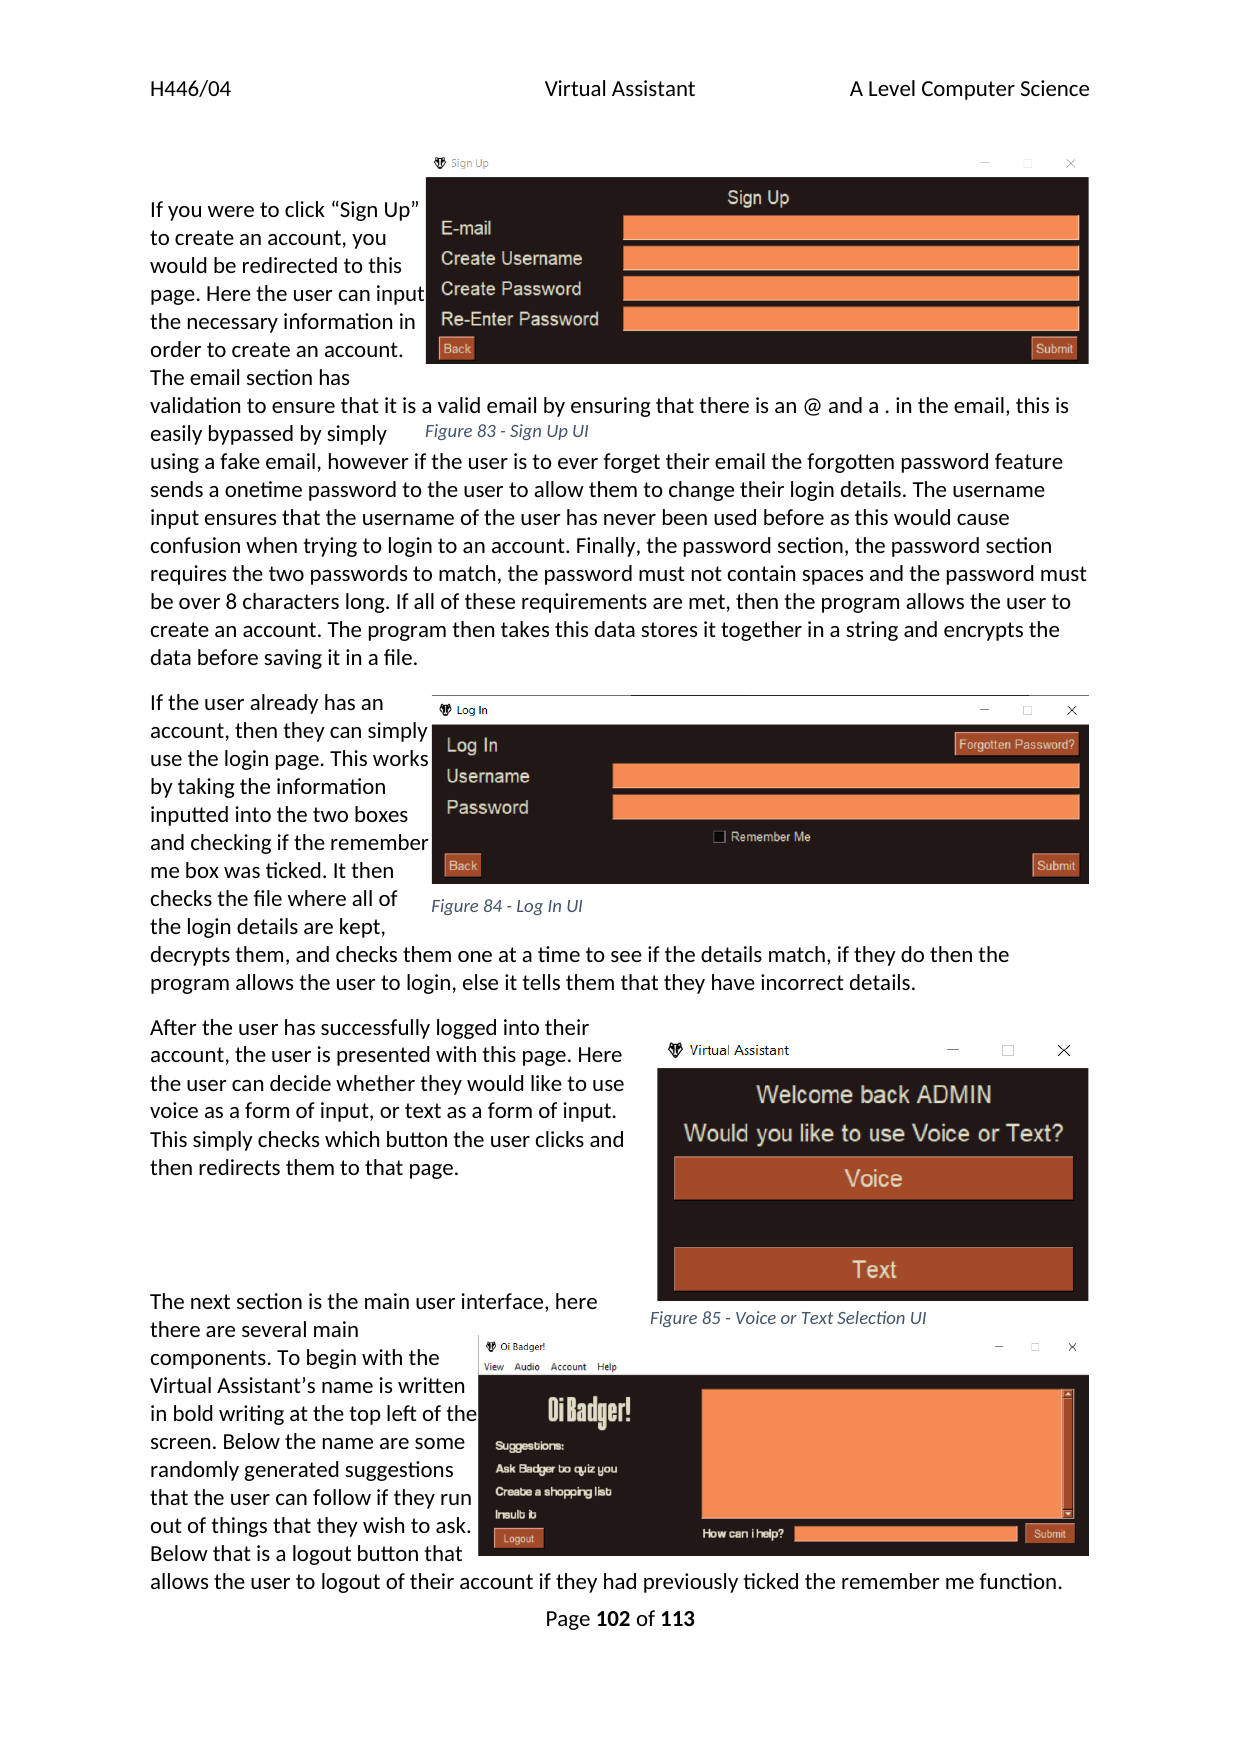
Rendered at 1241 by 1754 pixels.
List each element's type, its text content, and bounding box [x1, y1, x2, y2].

text Figure 84 - Log In UI [431, 894, 1090, 917]
text If you were to click “Sign Up” to create an account, you would be redirected to this page. Here the user can input the necessary information in order to create an account. The email section has validation to ensure that it is a valid email by ensuring that there is an @ and a . in the email, this is easily bypassed by simply using a fake email, however if the user is to ever forget their email the forgotten password feature sends a onetime password to the user to allow them to change their login details. The username input ensures that the username of the user has never been used before as this would cause confusion when trying to login to an account. Finally, the password section, the password section requires the two passwords to match, the password must not contain spaces and the password must be over 8 characters long. If all of these requirements are met, then the program allows the user to create an account. The program then takes this data stores it together in a string and encrypts the data before saving it in a file. [150, 195, 1090, 671]
text The next section is the main user interface, here there are several main components. To begin with the Virtual Assistant’s name is written in bold writing at the top left of the screen. Below the name are some randomly generated suggestions that the user can follow if they run out of things that they wish to ask. Below that is a logout button that allows the user to logout of their account if they had previously ticked the remember me function. [150, 1287, 1090, 1595]
text After the user has successfully logged into their account, the user is presented with this page. Here the user can decide whether they would like to use voice as a form of input, or text as a form of input. This simply checks which button the user clicks and then redirects them to that page. [150, 1013, 1090, 1181]
text If the user already has an account, then they can simply use the login page. This works by taking the information inputted into the two boxes and checking if the remember me box was ticked. It then checks the file where all of the login details are kept, decrypts them, and checks them one at a time to see if the details match, if they do then the program allows the user to login, else it tells them that they have incorrect details. [150, 688, 1090, 996]
text Figure 85 - Voice or Text Selection UI [650, 1306, 1145, 1329]
text Figure 83 - Sign Up UI [425, 419, 1090, 442]
